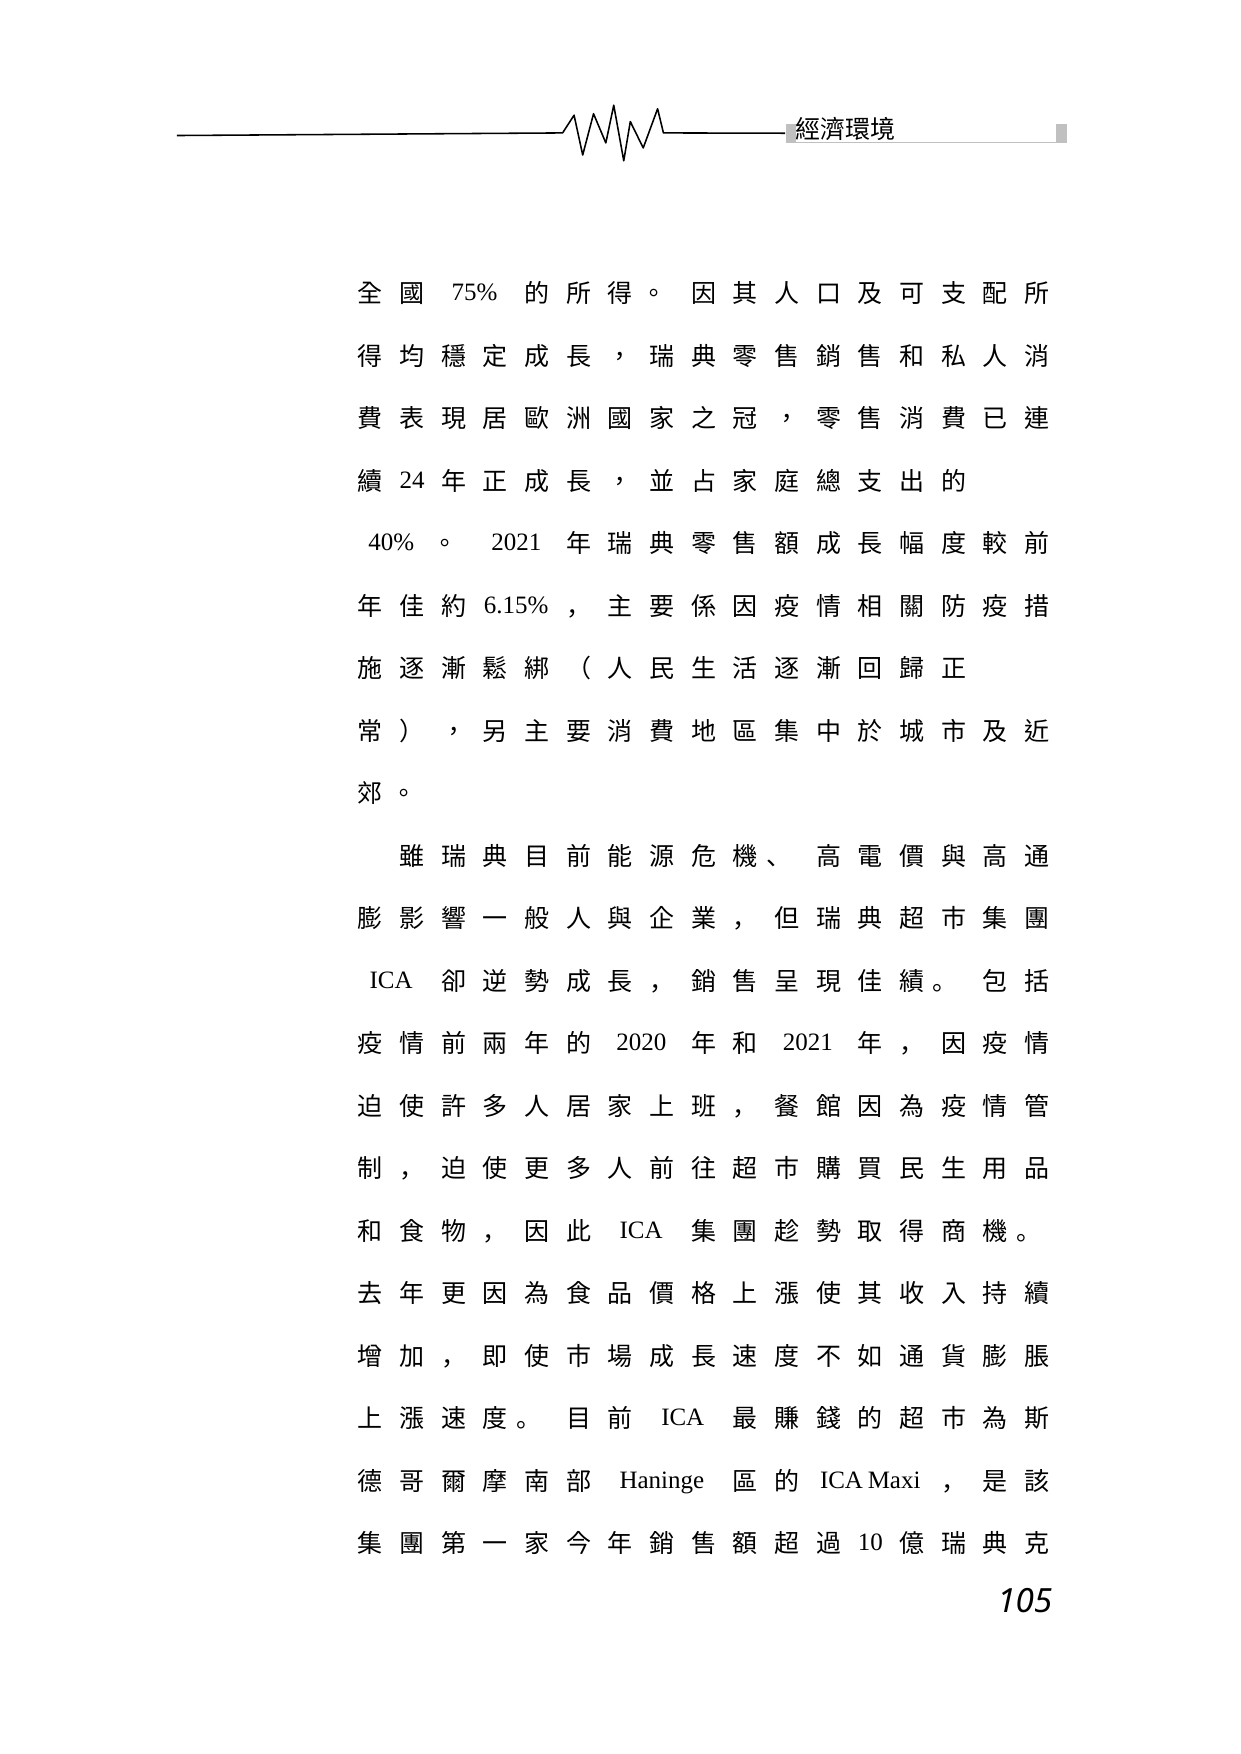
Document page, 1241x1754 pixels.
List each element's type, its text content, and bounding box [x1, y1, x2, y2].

text 雖瑞典目前能源危機、高電價與高通膨影響一般人與企業，但瑞典超市集團ICA卻逆勢成長，銷售呈現佳績。包括疫情前兩年的2020年和2021年，因疫情迫使許多人居家上班，餐館因為疫情管制，迫使更多人前往超市購買民生用品和食物，因此ICA集團趁勢取得商機。去年更因為食品價格上漲使其收入持續增加，即使市場成長速度不如通貨膨脹上漲速度。目前ICA最賺錢的超市為斯德哥爾摩南部Haninge區的ICA Maxi，是該集團第一家今年銷售額超過10億瑞典克 [330, 813, 1058, 1563]
text 全國75%的所得。因其人口及可支配所得均穩定成長，瑞典零售銷售和私人消費表現居歐洲國家之冠，零售消費已連續24年正成長，並占家庭總支出的40%。2021年瑞典零售額成長幅度較前年佳約6.15%，主要係因疫情相關防疫措施逐漸鬆綁（人民生活逐漸回歸正常），另主要消費地區集中於城市及近郊。 [330, 250, 1058, 813]
